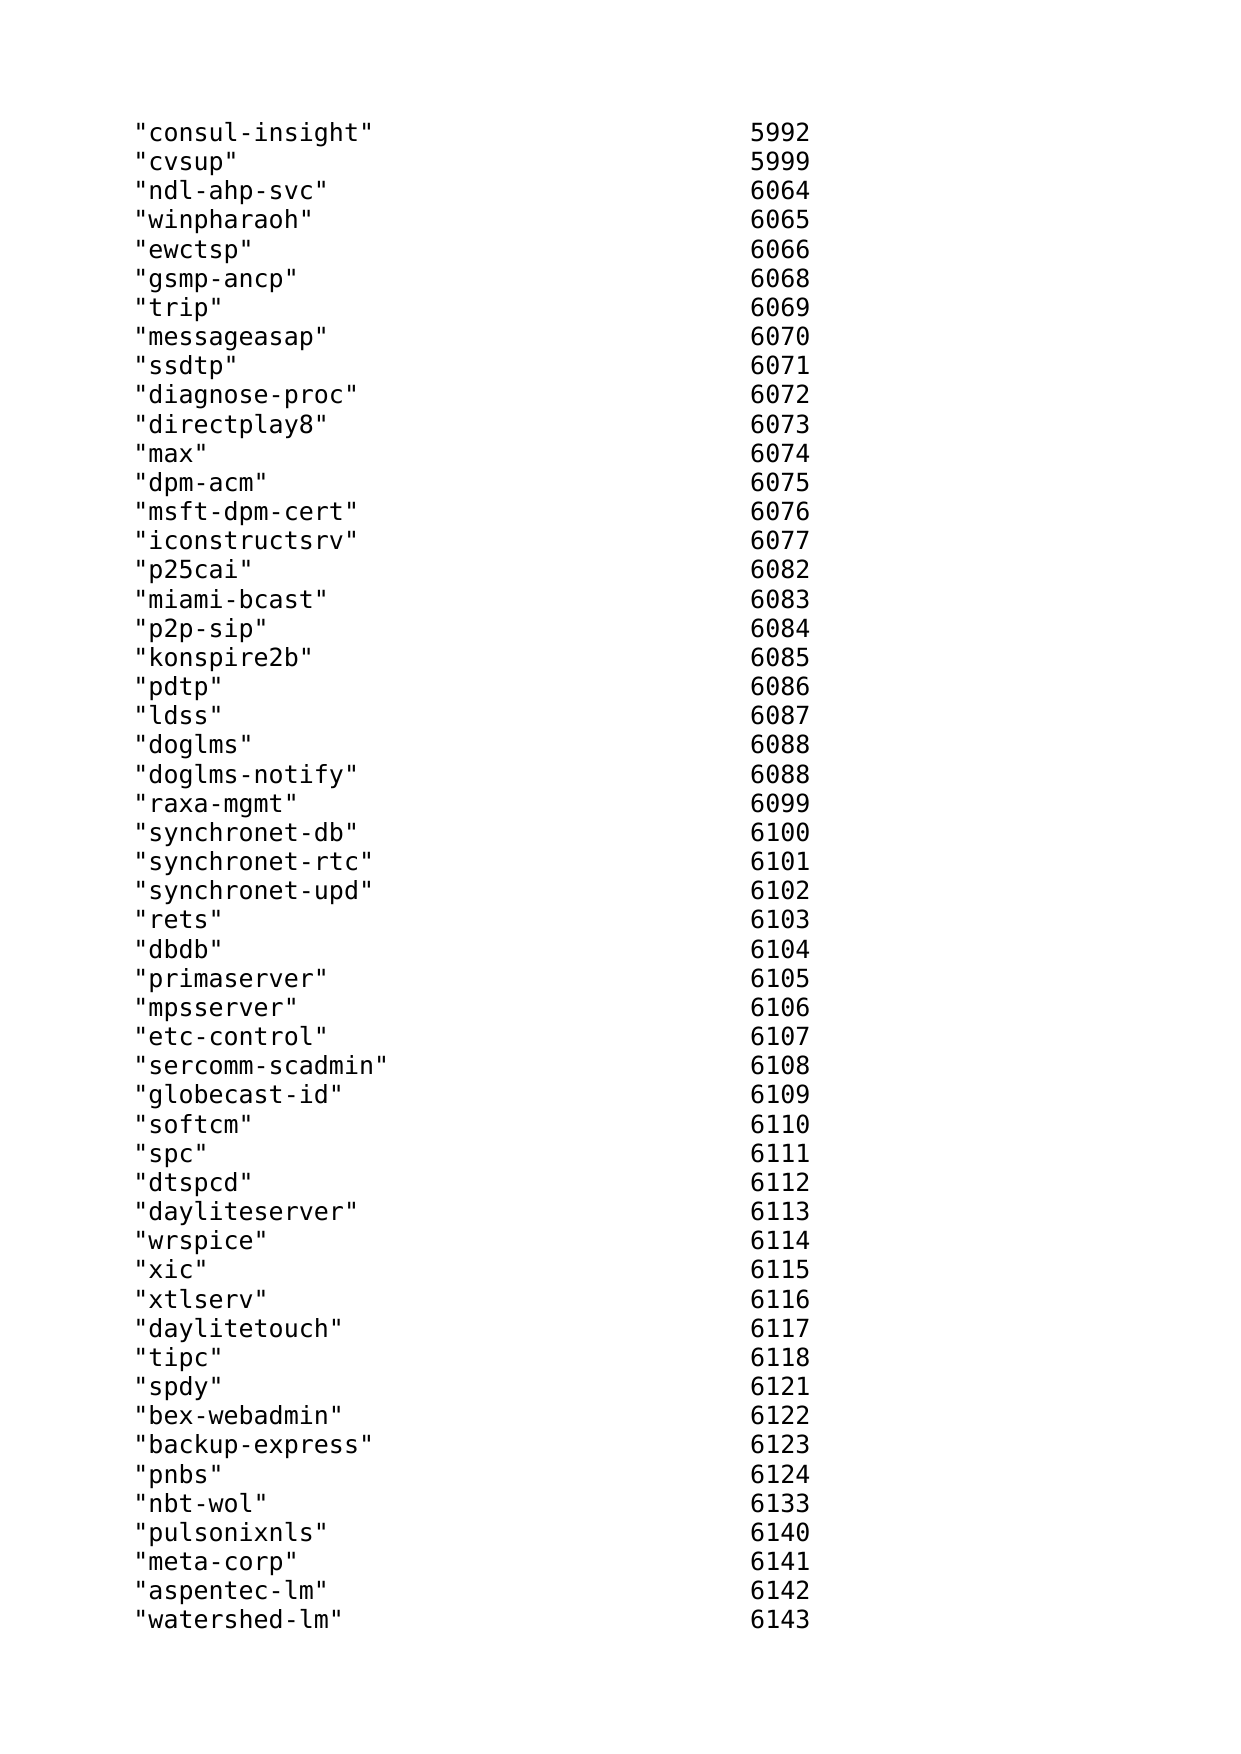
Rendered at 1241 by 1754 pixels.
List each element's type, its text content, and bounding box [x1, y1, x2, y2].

text "consul-insight" 5992 "cvsup" 5999 "ndl-ahp-svc" 6064 "winpharaoh" 6065 "ewctsp" 6066 "gsmp-ancp" 6068 "trip" 6069 "messageasap" 6070 "ssdtp" 6071 "diagnose-proc" 6072 "directplay8" 6073 "max" 6074 "dpm-acm" 6075 "msft-dpm-cert" 6076 "iconstructsrv" 6077 "p25cai" 6082 "miami-bcast" 6083 "p2p-sip" 6084 "konspire2b" 6085 "pdtp" 6086 "ldss" 6087 "doglms" 6088 "doglms-notify" 6088 "raxa-mgmt" 6099 "synchronet-db" 6100 "synchronet-rtc" 6101 "synchronet-upd" 6102 "rets" 6103 "dbdb" 6104 "primaserver" 6105 "mpsserver" 6106 "etc-control" 6107 "sercomm-scadmin" 6108 "globecast-id" 6109 "softcm" 6110 "spc" 6111 "dtspcd" 6112 "dayliteserver" 6113 "wrspice" 6114 "xic" 6115 "xtlserv" 6116 "daylitetouch" 6117 "tipc" 6118 "spdy" 6121 "bex-webadmin" 6122 "backup-express" 6123 "pnbs" 6124 "nbt-wol" 6133 "pulsonixnls" 6140 "meta-corp" 6141 "aspentec-lm" 6142 "watershed-lm" 6143 [118, 118, 1122, 1635]
